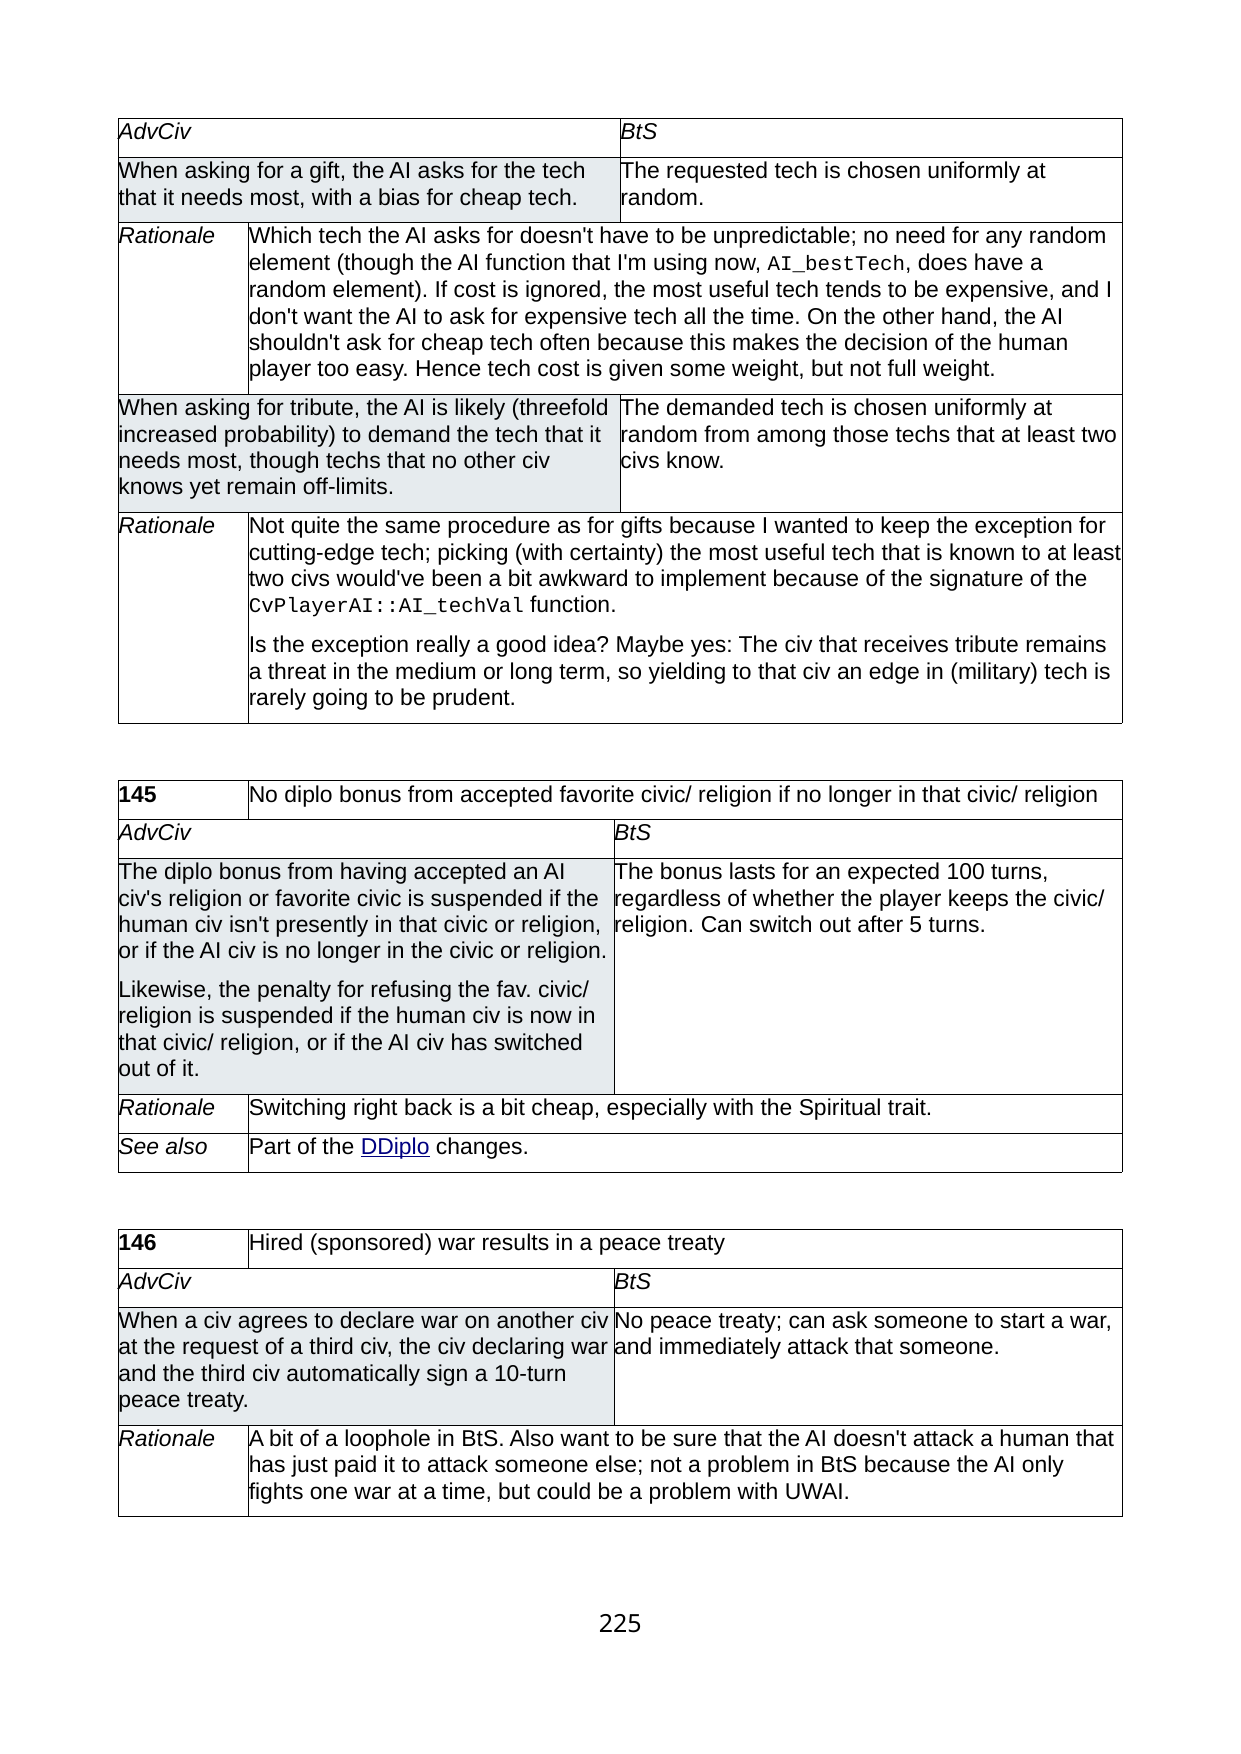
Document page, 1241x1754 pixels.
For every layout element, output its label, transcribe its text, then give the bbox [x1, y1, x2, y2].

table_cell The requested tech is chosen uniformly at random. [621, 158, 1122, 222]
table_header 146 [119, 1230, 248, 1268]
table_cell A bit of a loophole in BtS. Also want to be sure that the AI doesn't attack a human that has just paid it to attack someone else; not a problem in BtS because the AI only fights one war at a time, but could be a problem with UWAI. [249, 1426, 1122, 1516]
table_cell Rationale [119, 1426, 248, 1516]
table_cell No peace treaty; can ask someone to start a war, and immediately attack that someone. [615, 1308, 1122, 1425]
table_cell BtS [621, 119, 1122, 157]
table_cell Rationale [119, 223, 248, 394]
table_cell See also [119, 1134, 248, 1172]
table_cell Switching right back is a bit cheap, especially with the Spiritual trait. [249, 1095, 1122, 1133]
table_cell Not quite the same procedure as for gifts because I wanted to keep the exception for cutting-edge tech; picking (with certainty) the most useful tech that is known to at least two civs would've been a bit awkward to implement because of the signature of the CvPlayerAI::AI_techVal function. Is the exception really a good idea? Maybe yes: The civ that receives tribute remains a threat in the medium or long term, so yielding to that civ an edge in (military) tech is rarely going to be prudent. [249, 513, 1122, 723]
table_cell When asking for tribute, the AI is likely (threefold increased probability) to demand the tech that it needs most, though techs that no other civ knows yet remain off-limits. [119, 395, 620, 512]
table_cell Rationale [119, 1095, 248, 1133]
table_header No diplo bonus from accepted favorite civic/ religion if no longer in that civic/ religion [249, 781, 1122, 819]
table_cell When asking for a gift, the AI asks for the tech that it needs most, with a bias for cheap tech. [119, 158, 620, 222]
table_cell AdvCiv [119, 820, 614, 858]
table_header 145 [119, 781, 248, 819]
table_cell When a civ agrees to declare war on another civ at the request of a third civ, the civ declaring war and the third civ automatically sign a 10-turn peace treaty. [119, 1308, 614, 1425]
table_cell AdvCiv [119, 119, 620, 157]
table_cell Part of the DDiplo changes. [249, 1134, 1122, 1172]
table_header Hired (sponsored) war results in a peace treaty [249, 1230, 1122, 1268]
table_cell Rationale [119, 513, 248, 723]
table_cell The bonus lasts for an expected 100 turns, regardless of whether the player keeps the civic/ religion. Can switch out after 5 turns. [615, 859, 1122, 1094]
table_cell Which tech the AI asks for doesn't have to be unpredictable; no need for any random element (though the AI function that I'm using now, AI_bestTech, does have a random element). If cost is ignored, the most useful tech tends to be expensive, and I don't want the AI to ask for expensive tech all the time. On the other hand, the AI shouldn't ask for cheap tech often because this makes the decision of the human player too easy. Hence tech cost is given some weight, but not full weight. [249, 223, 1122, 394]
table_cell The diplo bonus from having accepted an AI civ's religion or favorite civic is suspended if the human civ isn't presently in that civic or religion, or if the AI civ is no longer in the civic or religion. Likewise, the penalty for refusing the fav. civic/ religion is suspended if the human civ is now in that civic/ religion, or if the AI civ has switched out of it. [119, 859, 614, 1094]
table_cell BtS [615, 820, 1122, 858]
table_cell BtS [615, 1269, 1122, 1307]
table_cell The demanded tech is chosen uniformly at random from among those techs that at least two civs know. [621, 395, 1122, 512]
table_cell AdvCiv [119, 1269, 614, 1307]
